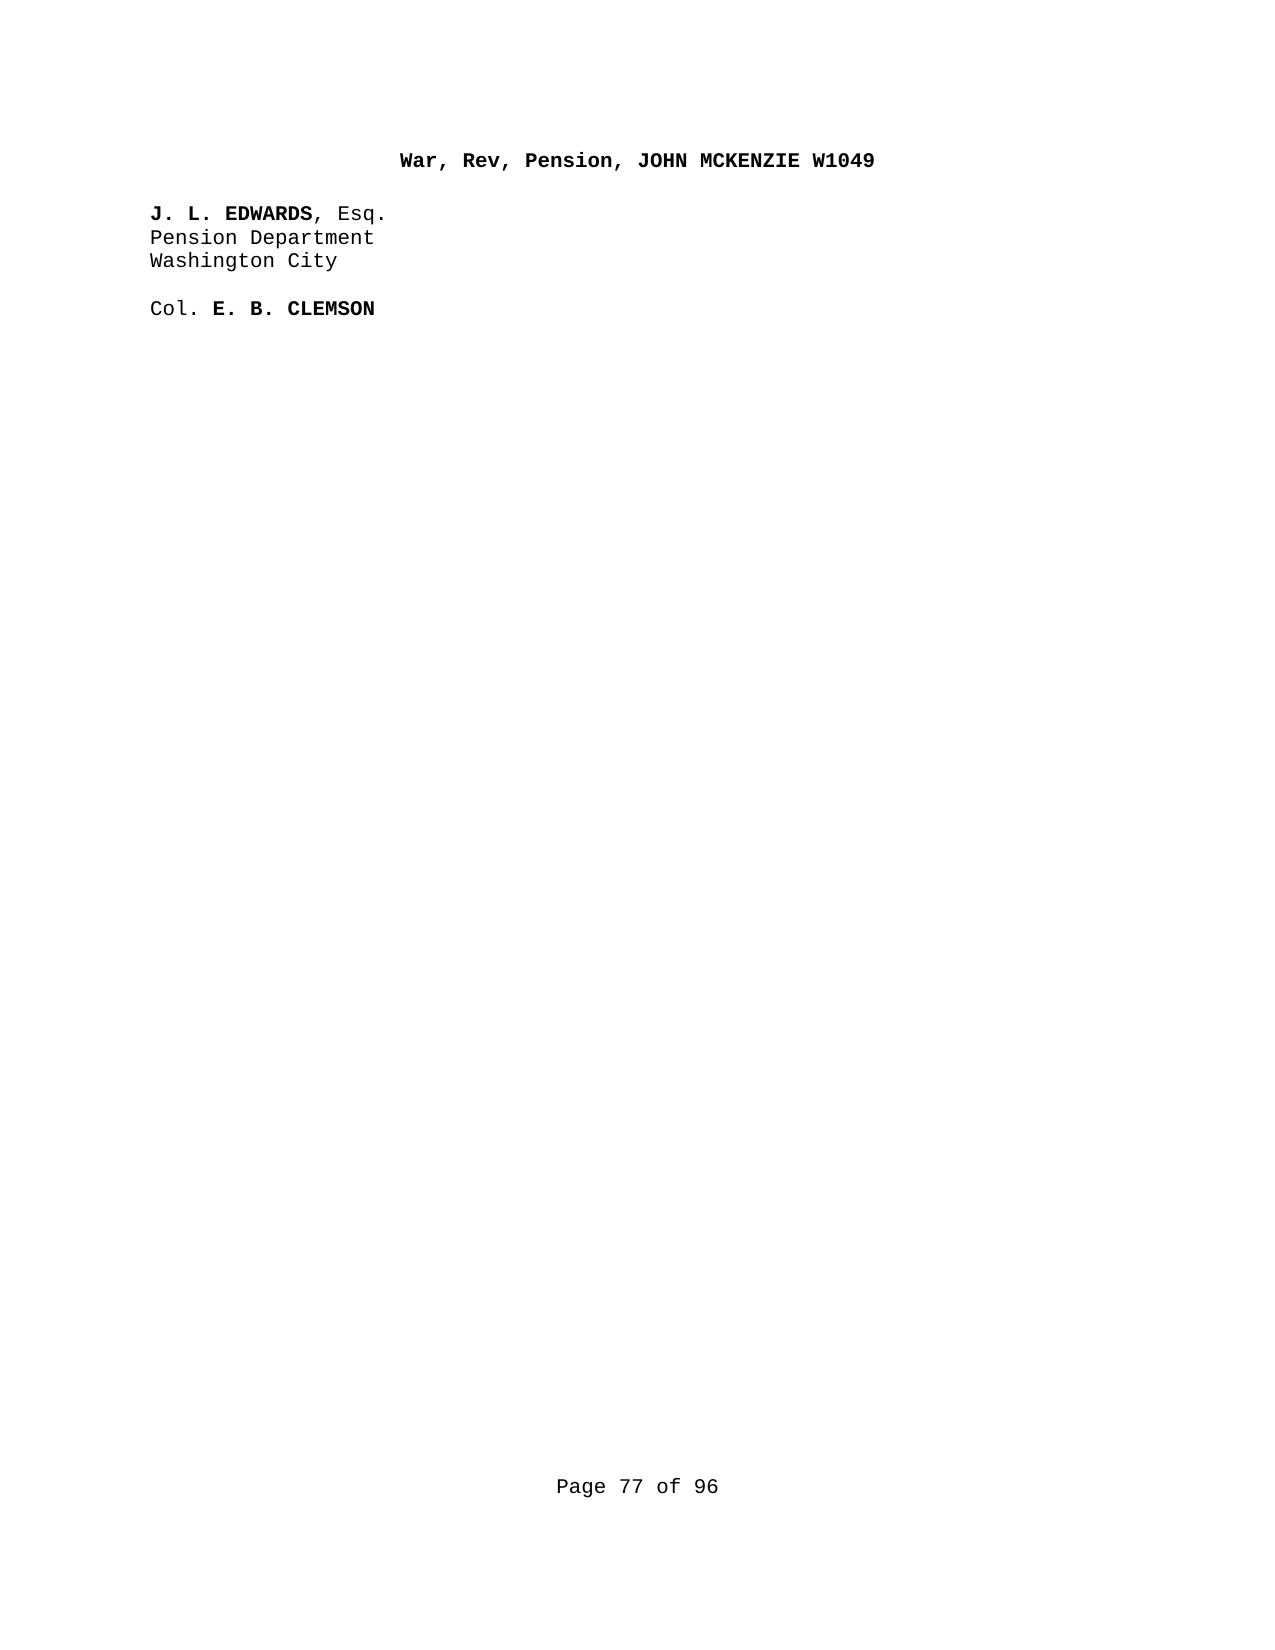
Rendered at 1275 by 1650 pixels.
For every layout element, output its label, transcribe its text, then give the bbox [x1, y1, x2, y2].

text Pension Department [150, 227, 1125, 250]
text J. L. Edwards, Esq. [150, 203, 1125, 227]
text Washington City [150, 250, 1125, 274]
text Col. E. B. Clemson [150, 298, 1125, 321]
